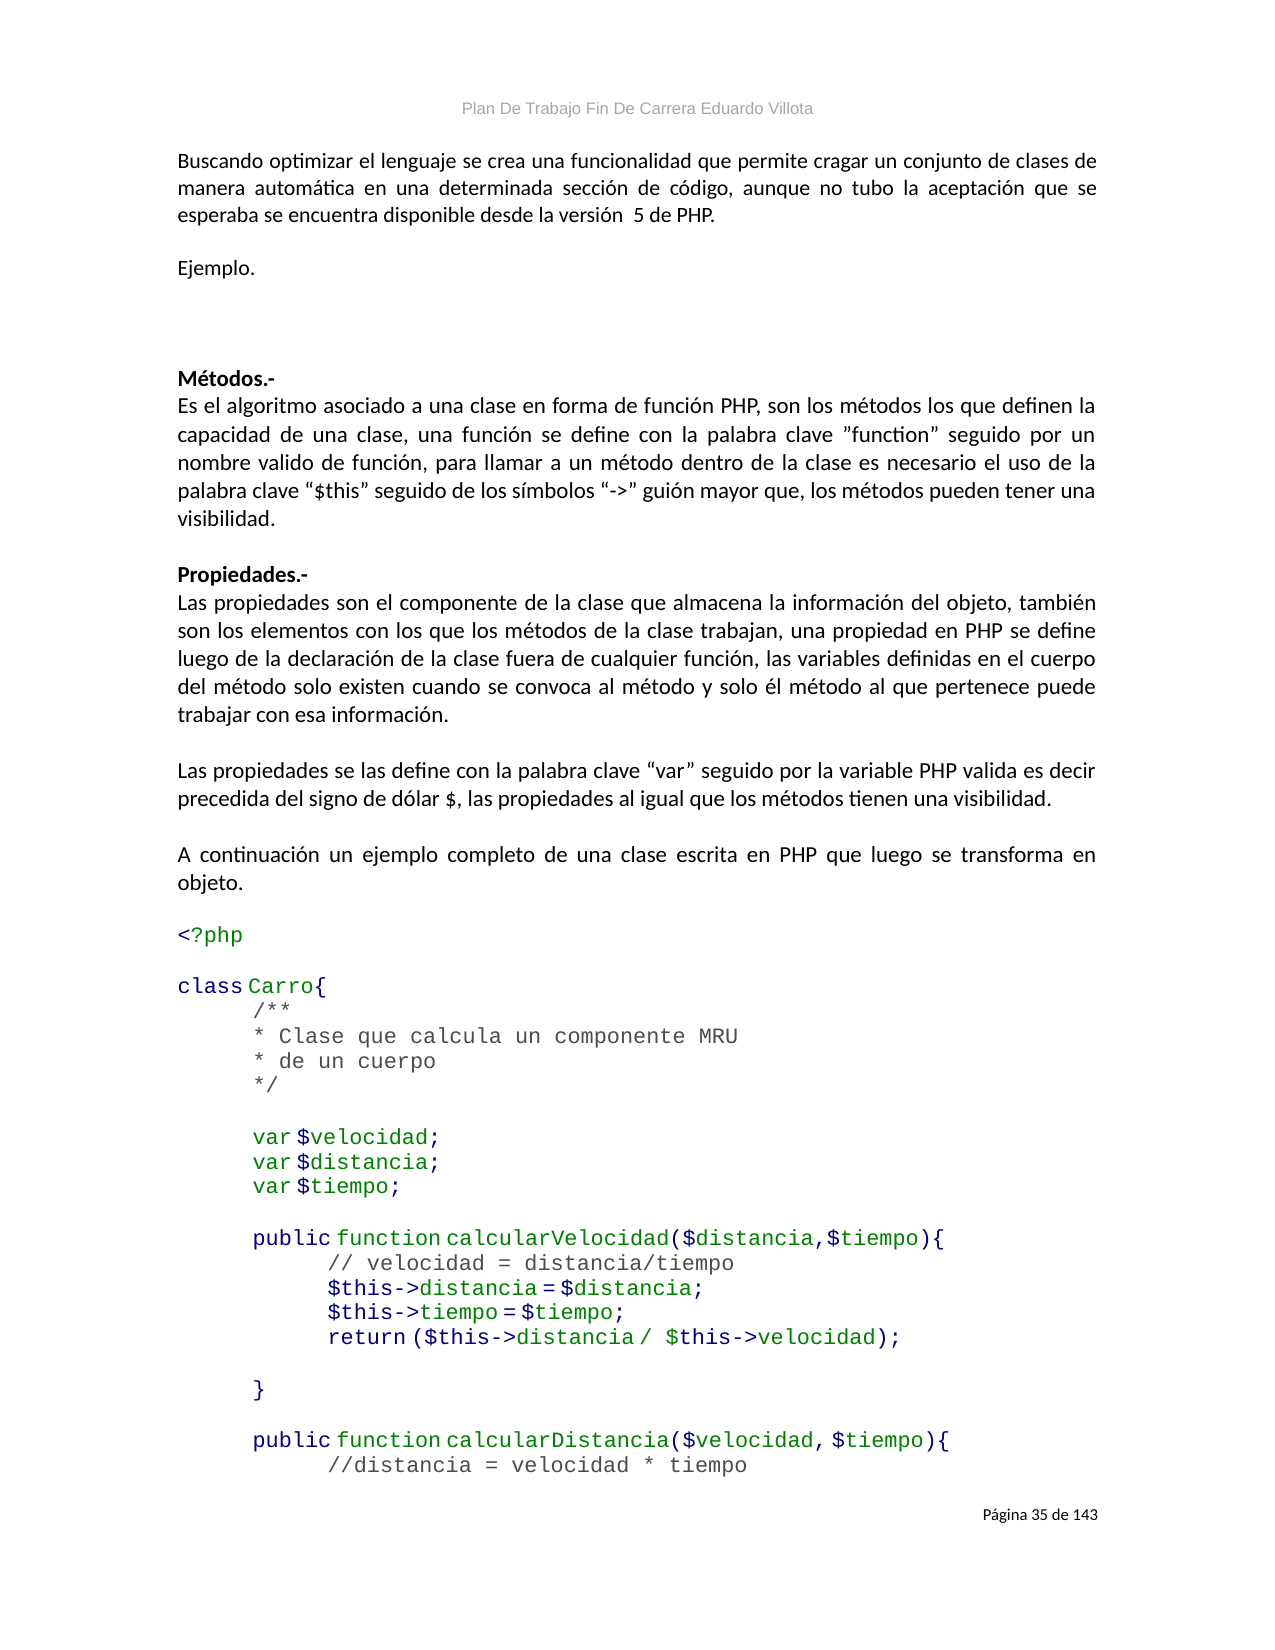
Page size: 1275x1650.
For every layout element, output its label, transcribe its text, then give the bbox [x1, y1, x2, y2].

text var $tiempo; [177, 1176, 1098, 1201]
text return ($this->distancia / $this->velocidad); [177, 1326, 1098, 1351]
text Propiedades.- [177, 560, 1098, 588]
text Es el algoritmo asociado a una clase en forma de función PHP, son los métodos los que definen la capacidad de una clase, una función se define con la palabra clave ”function” seguido por un nombre valido de función, para llamar a un método dentro de la clase es necesario el uso de la palabra clave “$this” seguido de los símbolos “->” guión mayor que, los métodos pueden tener una visibilidad. [177, 392, 1098, 532]
text public function calcularDistancia($velocidad, $tiempo){ [177, 1429, 1098, 1454]
text /** [177, 1000, 1098, 1025]
text public function calcularVelocidad($distancia,$tiempo){ [177, 1227, 1098, 1252]
text */ [177, 1075, 1098, 1099]
text * Clase que calcula un componente MRU [177, 1025, 1098, 1050]
text } [177, 1378, 1098, 1403]
text * de un cuerpo [177, 1050, 1098, 1075]
text <?php [177, 924, 1098, 949]
text Las propiedades son el componente de la clase que almacena la información del objeto, también son los elementos con los que los métodos de la clase trabajan, una propiedad en PHP se define luego de la declaración de la clase fuera de cualquier función, las variables definidas en el cuerpo del método solo existen cuando se convoca al método y solo él método al que pertenece puede trabajar con esa información. [177, 588, 1098, 728]
text class Carro{ [177, 976, 1098, 1000]
text A continuación un ejemplo completo de una clase escrita en PHP que luego se transforma en objeto. [177, 840, 1098, 896]
text $this->tiempo = $tiempo; [177, 1302, 1098, 1326]
text // velocidad = distancia/tiempo [177, 1252, 1098, 1277]
text Ejemplo. [177, 254, 1098, 281]
text var $velocidad; [177, 1126, 1098, 1151]
text //distancia = velocidad * tiempo [177, 1454, 1098, 1479]
text Las propiedades se las define con la palabra clave “var” seguido por la variable PHP valida es decir precedida del signo de dólar $, las propiedades al igual que los métodos tienen una visibilidad. [177, 756, 1098, 812]
text $this->distancia = $distancia; [177, 1277, 1098, 1302]
text Métodos.- [177, 364, 1098, 392]
text var $distancia; [177, 1151, 1098, 1176]
text Buscando optimizar el lenguaje se crea una funcionalidad que permite cragar un conjunto de clases de manera automática en una determinada sección de código, aunque no tubo la aceptación que se esperaba se encuentra disponible desde la versión 5 de PHP. [177, 148, 1098, 228]
